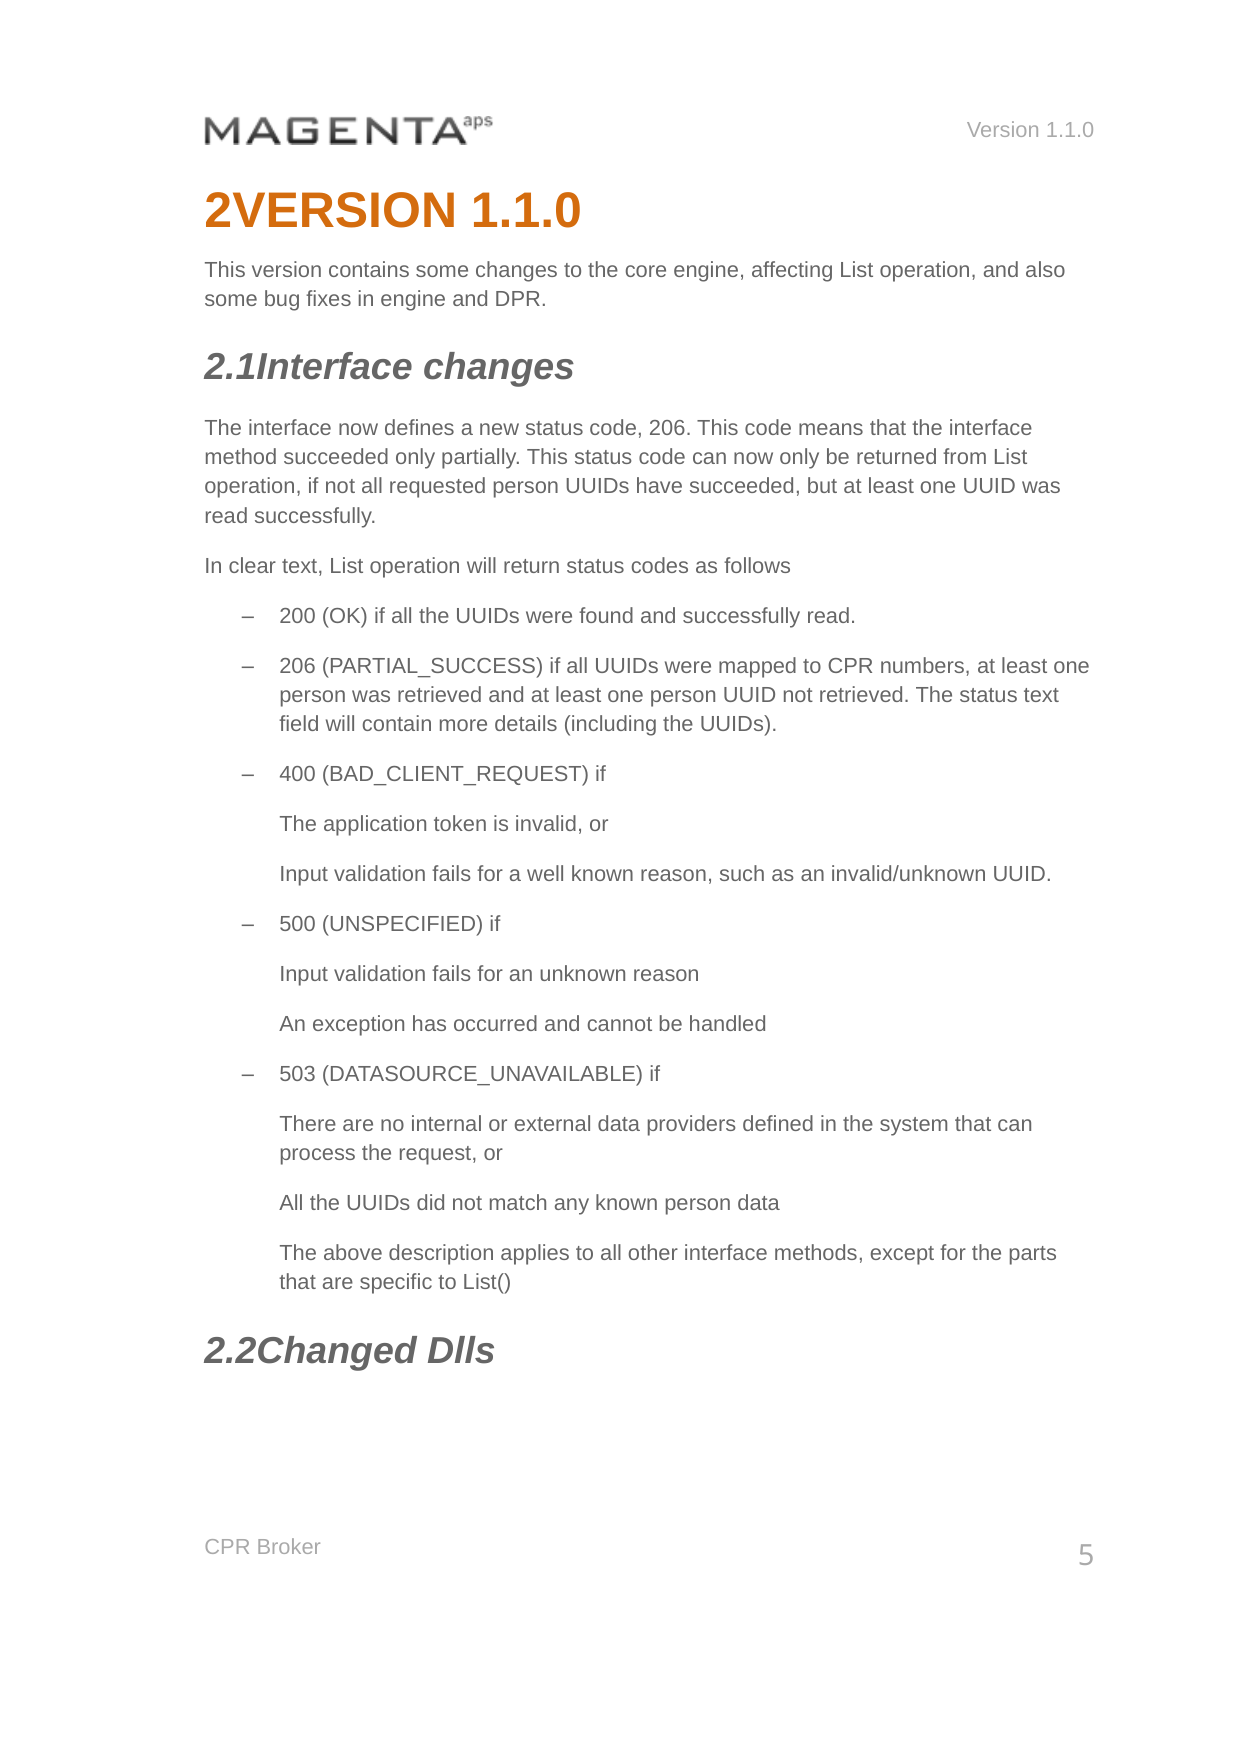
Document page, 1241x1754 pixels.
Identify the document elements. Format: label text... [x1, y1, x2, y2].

subtitle Version 1.1.0 [204, 181, 1094, 239]
subtitle Changed Dlls [204, 1316, 1094, 1375]
list There are no internal or external data providers defined in the system that can process the request, or [242, 1108, 1094, 1166]
picture [204, 116, 494, 145]
text In clear text, List operation will return status codes as follows [204, 550, 1094, 579]
list Input validation fails for an unknown reason [242, 958, 1094, 987]
list 206 (PARTIAL_SUCCESS) if all UUIDs were mapped to CPR numbers, at least one person was retrieved and at least one person UUID not retrieved. The status text field will contain more details (including the UUIDs). [242, 650, 1094, 737]
text This version contains some changes to the core engine, affecting List operation, and also some bug fixes in engine and DPR. [204, 254, 1094, 312]
subtitle Interface changes [204, 333, 1094, 391]
list 500 (UNSPECIFIED) if [242, 908, 1094, 937]
list 503 (DATASOURCE_UNAVAILABLE) if [242, 1058, 1094, 1087]
text The interface now defines a new status code, 206. This code means that the interface method succeeded only partially. This status code can now only be returned from List operation, if not all requested person UUIDs have succeeded, but at least one UUID was read successfully. [204, 412, 1094, 529]
list Input validation fails for a well known reason, such as an invalid/unknown UUID. [242, 858, 1094, 887]
list The application token is invalid, or [242, 808, 1094, 837]
list 400 (BAD_CLIENT_REQUEST) if [242, 758, 1094, 787]
list The above description applies to all other interface methods, except for the parts that are specific to List() [242, 1237, 1094, 1296]
list 200 (OK) if all the UUIDs were found and successfully read. [242, 600, 1094, 629]
list An exception has occurred and cannot be handled [242, 1008, 1094, 1037]
list All the UUIDs did not match any known person data [242, 1187, 1094, 1216]
